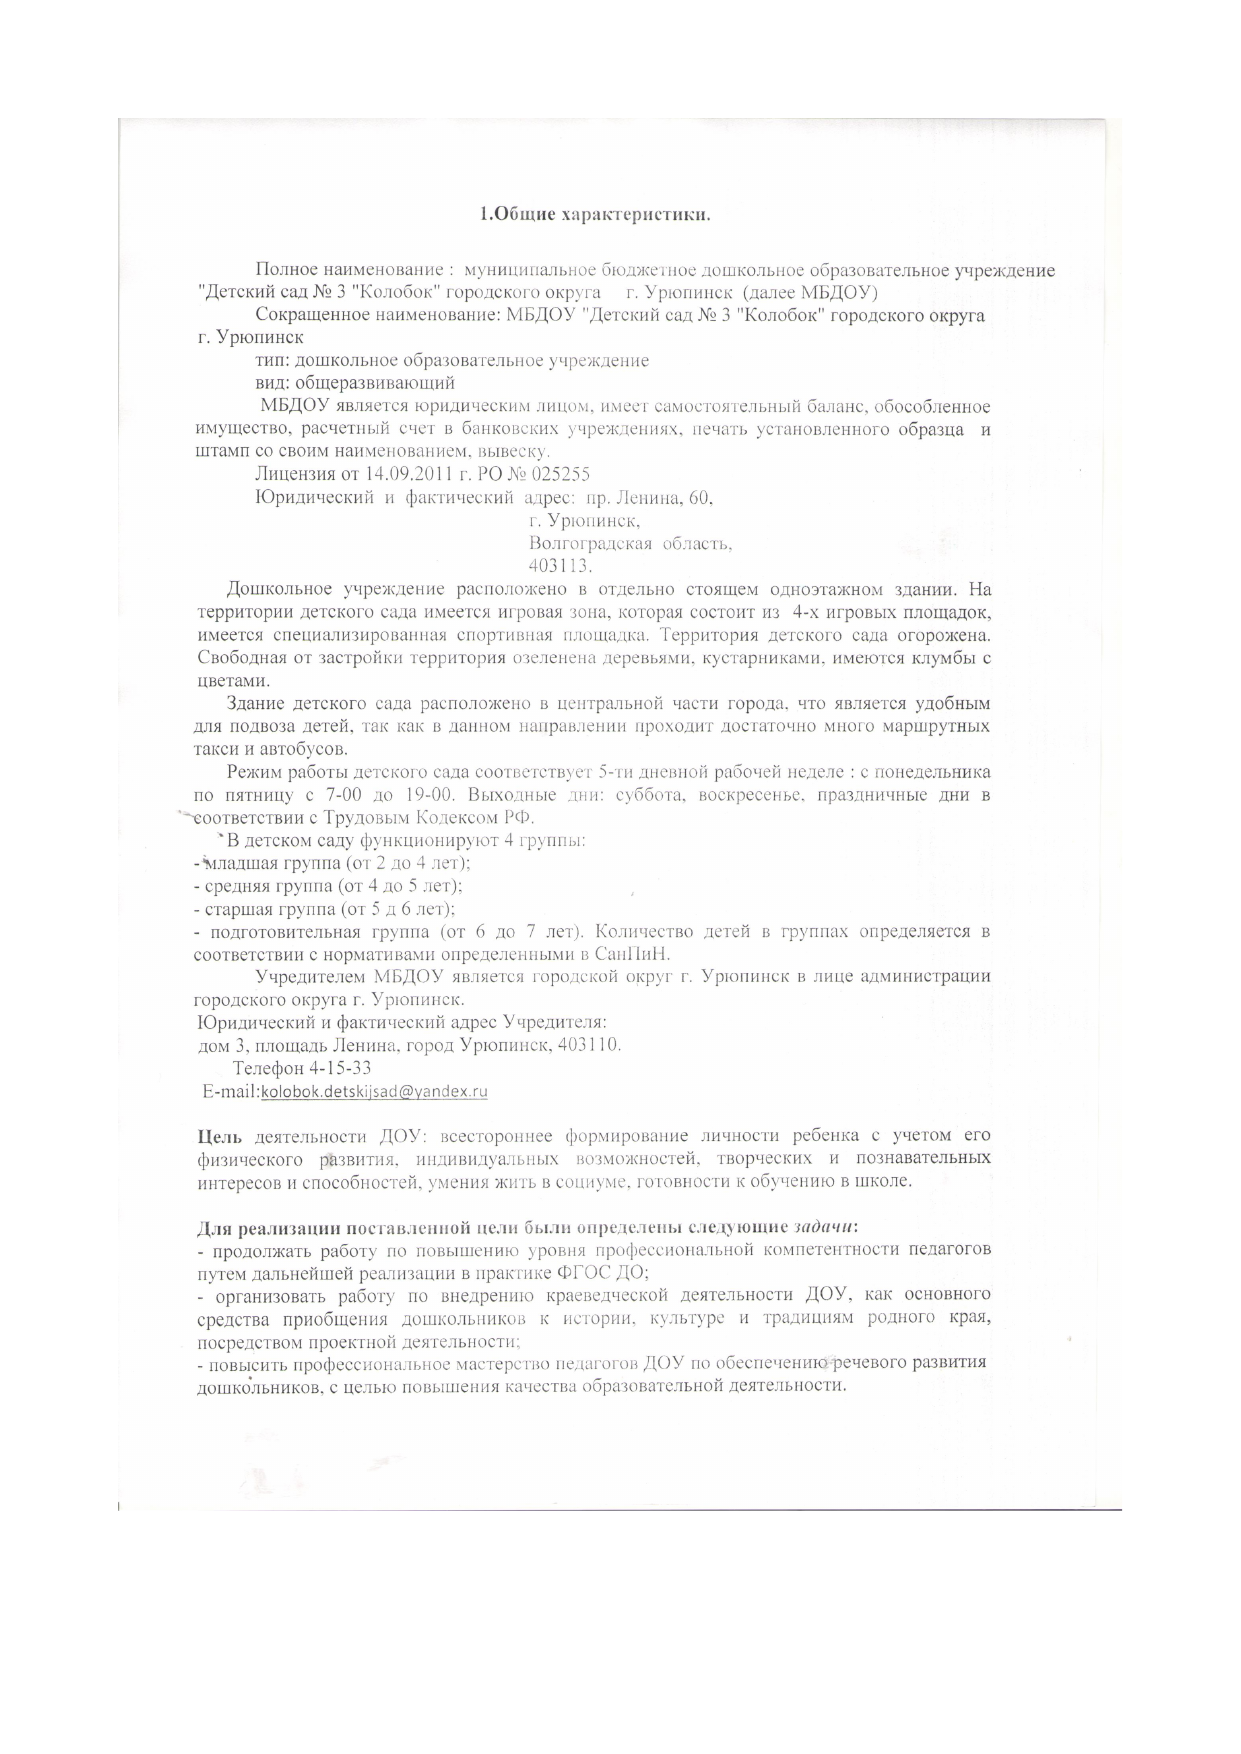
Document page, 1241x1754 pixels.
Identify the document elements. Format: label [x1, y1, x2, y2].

picture [118, 118, 1123, 1511]
